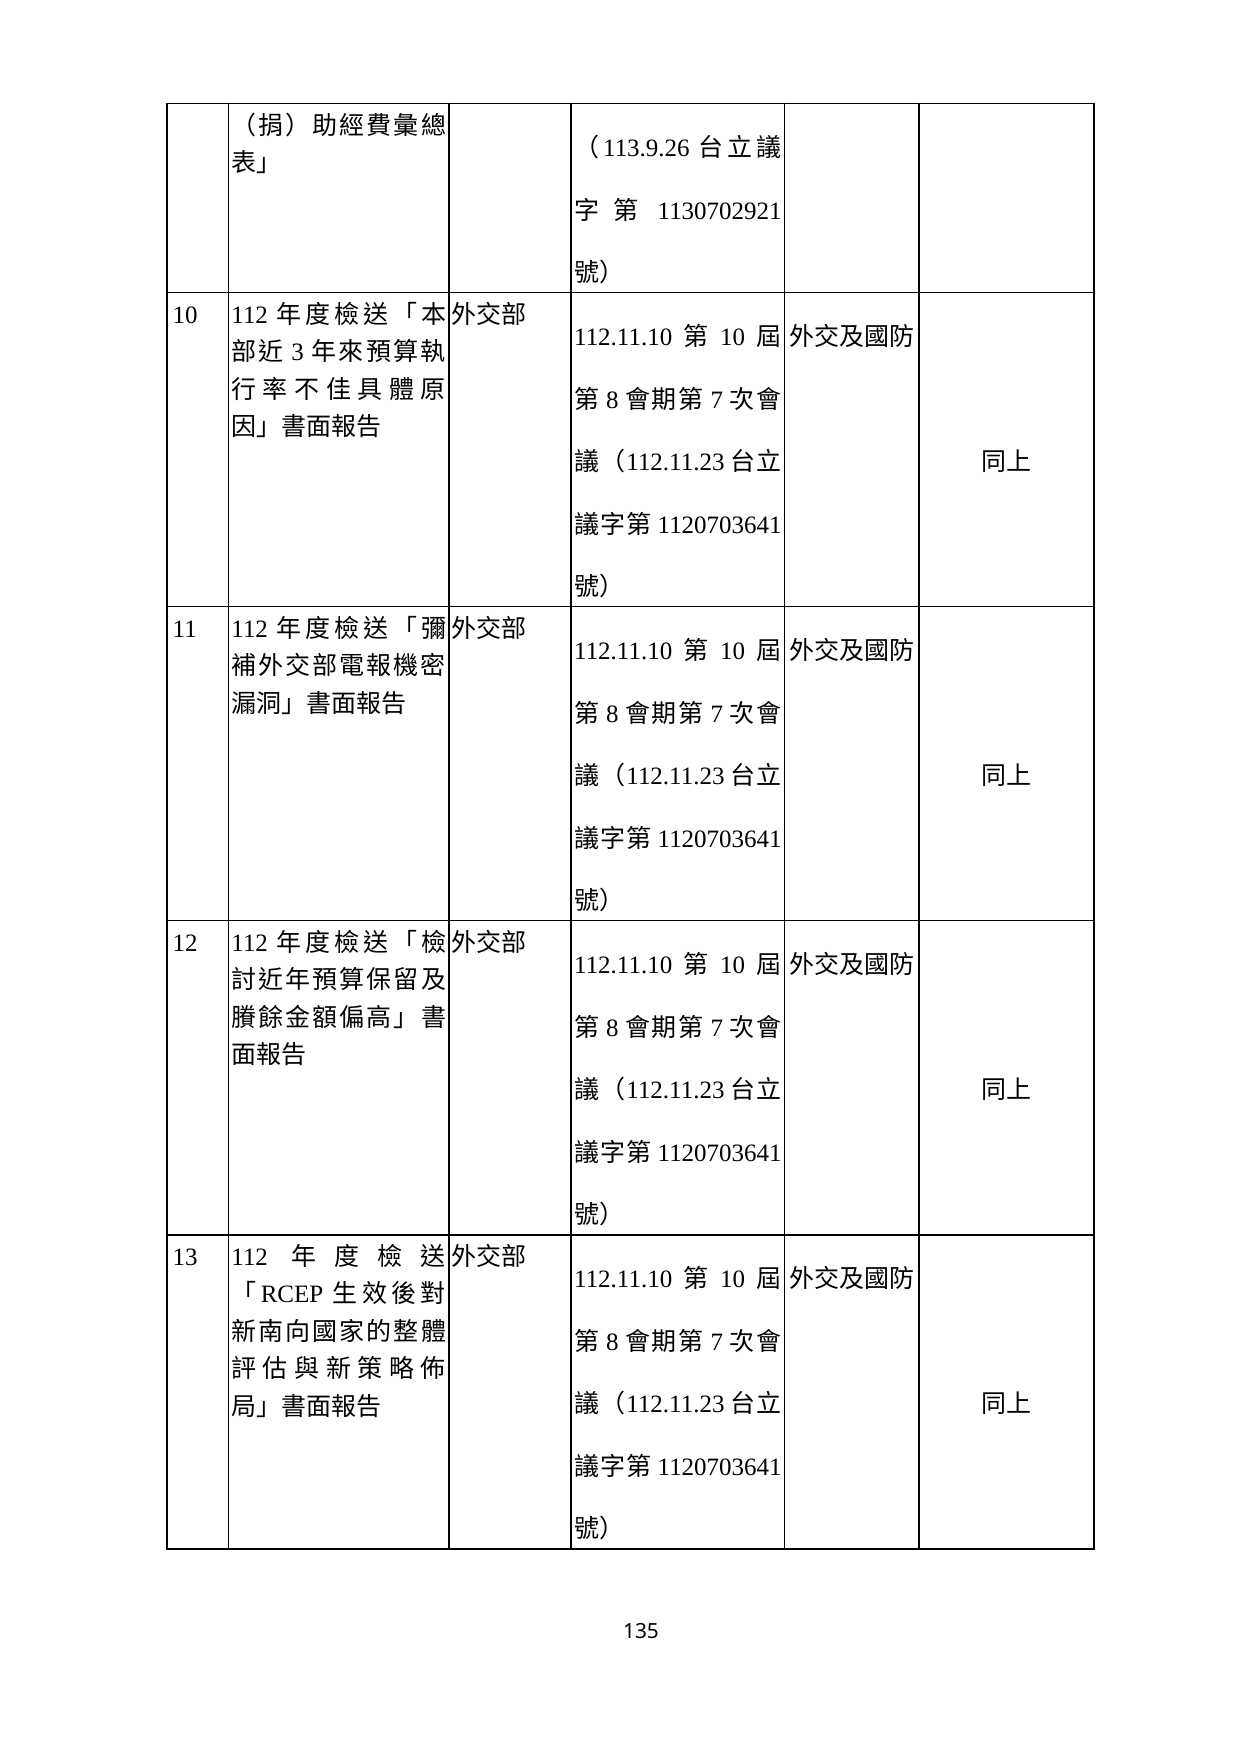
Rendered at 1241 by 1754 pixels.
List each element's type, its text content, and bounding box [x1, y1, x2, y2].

table_cell 外交部 [450, 293, 570, 606]
table_cell （捐）助經費彙總表」 [229, 104, 448, 292]
table_cell 同上 [920, 921, 1093, 1234]
table_cell （113.9.26台立議字第1130702921號） [572, 104, 784, 292]
table_cell 112年度檢送「本部近3年來預算執行率不佳具體原因」書面報告 [229, 293, 448, 606]
table_cell 外交及國防 [785, 607, 918, 920]
table_cell 外交及國防 [785, 921, 918, 1234]
table_cell 112.11.10第10屆第8會期第7次會議（112.11.23台立議字第1120703641號） [572, 607, 784, 920]
table_cell [168, 607, 228, 920]
table_cell 外交部 [450, 607, 570, 920]
table_cell [785, 104, 918, 292]
table_cell 112.11.10第10屆第8會期第7次會議（112.11.23台立議字第1120703641號） [572, 293, 784, 606]
table_cell [168, 104, 228, 292]
table_cell 外交及國防 [785, 293, 918, 606]
table_cell 112年度檢送「彌補外交部電報機密漏洞」書面報告 [229, 607, 448, 920]
table_cell [168, 1236, 228, 1548]
table_cell 112年度檢送「RCEP生效後對新南向國家的整體評估與新策略佈局」書面報告 [229, 1236, 448, 1548]
table_cell 外交部 [450, 1236, 570, 1548]
table_cell 同上 [920, 607, 1093, 920]
table_cell [168, 921, 228, 1234]
table_cell 外交及國防 [785, 1236, 918, 1548]
table_cell 112年度檢送「檢討近年預算保留及賸餘金額偏高」書面報告 [229, 921, 448, 1234]
table_cell [168, 293, 228, 606]
table_cell 同上 [920, 293, 1093, 606]
table_cell 外交部 [450, 921, 570, 1234]
table_cell 112.11.10第10屆第8會期第7次會議（112.11.23台立議字第1120703641號） [572, 1236, 784, 1548]
table_cell 同上 [920, 1236, 1093, 1548]
table_cell [450, 104, 570, 292]
table_cell 112.11.10第10屆第8會期第7次會議（112.11.23台立議字第1120703641號） [572, 921, 784, 1234]
table_cell [920, 104, 1093, 292]
